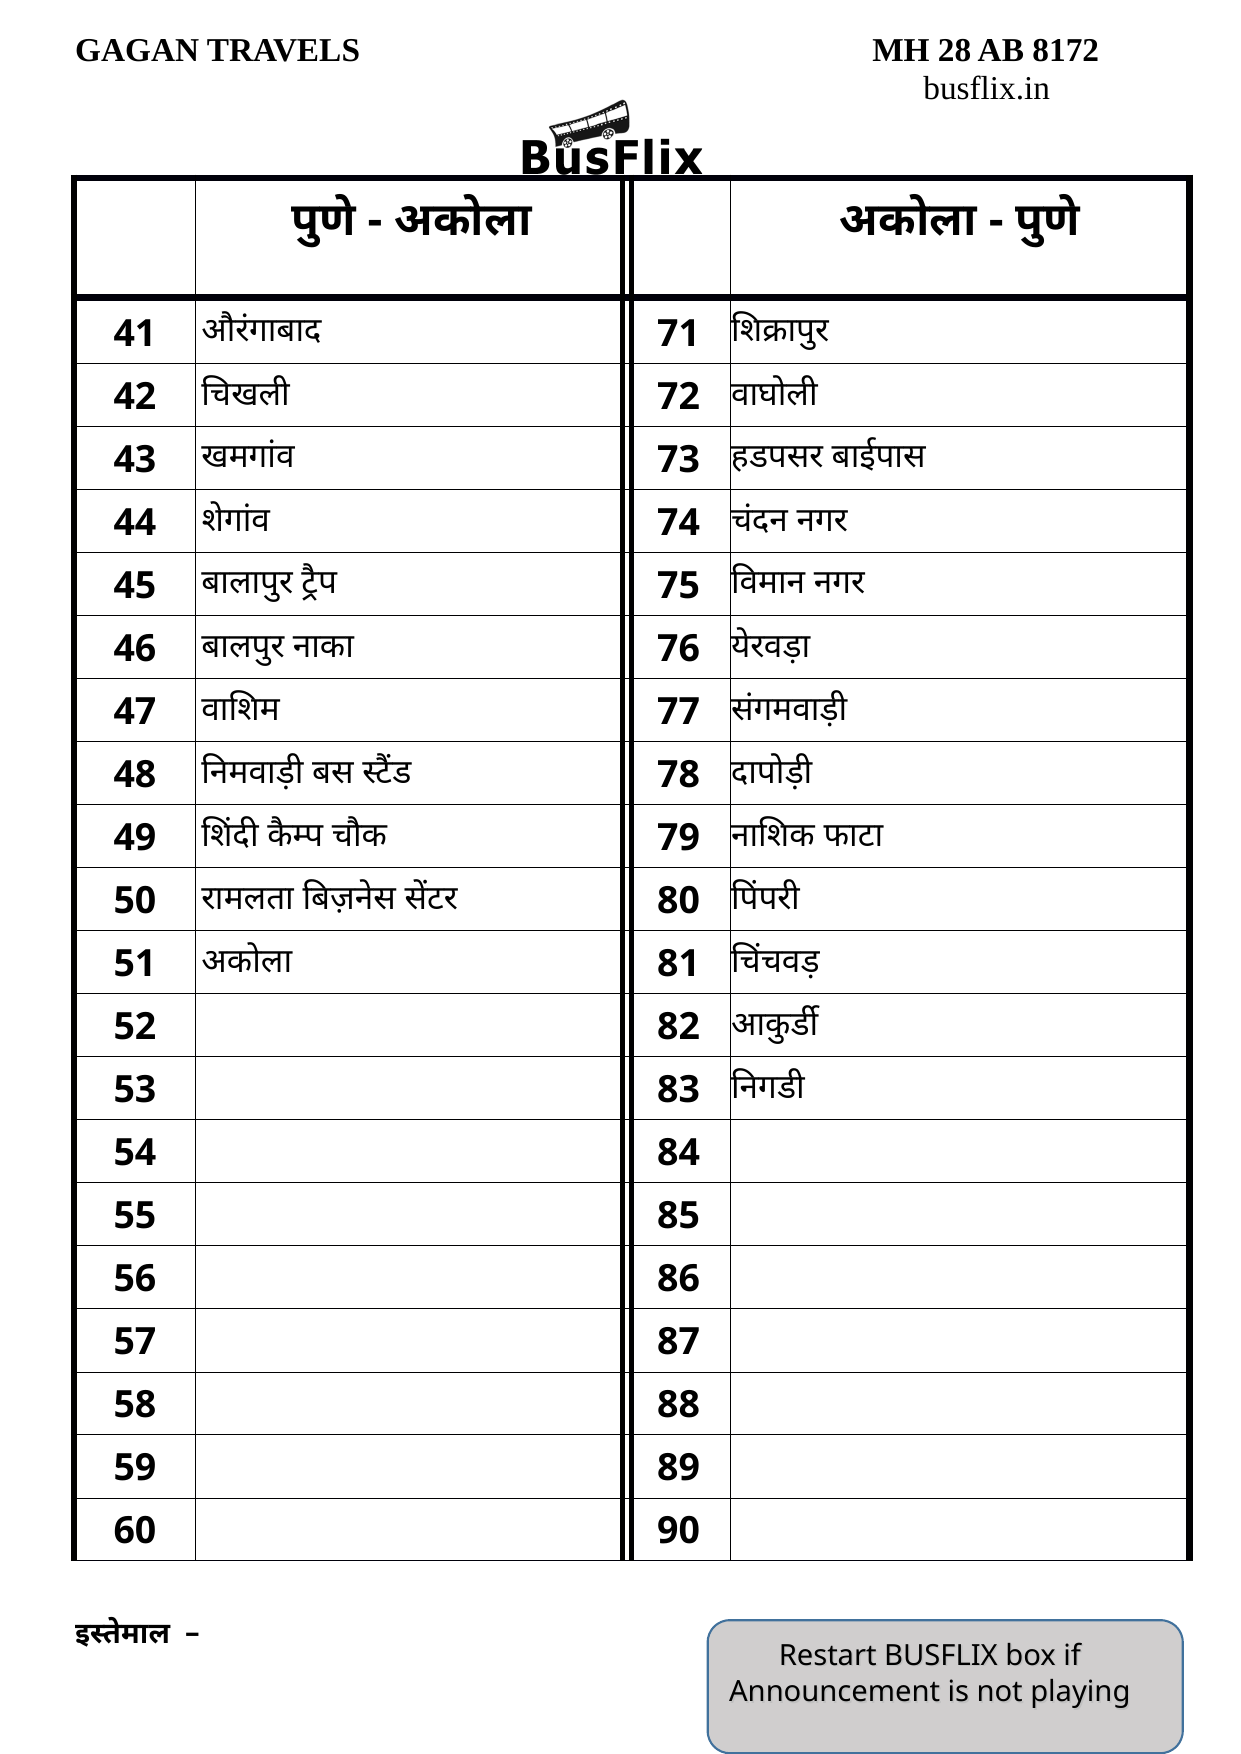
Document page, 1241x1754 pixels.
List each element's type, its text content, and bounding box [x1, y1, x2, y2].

table_cell नाशिक फाटा [731, 805, 1186, 867]
table_cell शेगांव [196, 490, 620, 552]
table_cell चिंचवड़ [731, 931, 1186, 993]
table_cell आकुर्डी [731, 994, 1186, 1056]
table_cell 52 [77, 994, 195, 1056]
table_cell 46 [77, 616, 195, 678]
table_cell निमवाड़ी बस स्टैंड [196, 742, 620, 804]
table_cell 74 [634, 490, 730, 552]
table_cell 51 [77, 931, 195, 993]
table_cell 56 [77, 1246, 195, 1308]
table_cell [731, 1499, 1186, 1560]
table_cell येरवड़ा [731, 616, 1186, 678]
table_cell 53 [77, 1057, 195, 1119]
table_cell [731, 1120, 1186, 1182]
table_cell [731, 1246, 1186, 1308]
table_cell [731, 1373, 1186, 1434]
table_cell पिंपरी [731, 868, 1186, 930]
table_cell [196, 1309, 620, 1371]
table_cell 59 [77, 1435, 195, 1497]
table_cell 88 [634, 1373, 730, 1434]
table_cell 89 [634, 1435, 730, 1497]
table_cell औरंगाबाद [196, 301, 620, 363]
table_cell अकोला [196, 931, 620, 993]
table_cell 79 [634, 805, 730, 867]
table_cell 75 [634, 553, 730, 615]
table_cell 76 [634, 616, 730, 678]
table_cell 72 [634, 364, 730, 426]
table_cell 86 [634, 1246, 730, 1308]
table_cell दापोड़ी [731, 742, 1186, 804]
table_cell 49 [77, 805, 195, 867]
table_cell चंदन नगर [731, 490, 1186, 552]
table_cell 47 [77, 679, 195, 741]
table_cell 82 [634, 994, 730, 1056]
table_cell 90 [634, 1499, 730, 1560]
text इस्तेमाल – [75, 1612, 1165, 1652]
table_cell [196, 1373, 620, 1434]
table_cell संगमवाड़ी [731, 679, 1186, 741]
table_cell निगडी [731, 1057, 1186, 1119]
table_cell बालपुर नाका [196, 616, 620, 678]
table_cell 54 [77, 1120, 195, 1182]
table_cell [196, 1057, 620, 1119]
table_header अकोला - पुणे [731, 181, 1186, 294]
table_cell [731, 1435, 1186, 1497]
table_cell [196, 1183, 620, 1245]
table_cell हडपसर बाईपास [731, 427, 1186, 489]
table_cell 55 [77, 1183, 195, 1245]
table_cell [731, 1183, 1186, 1245]
table_cell 45 [77, 553, 195, 615]
table_cell रामलता बिज़नेस सेंटर [196, 868, 620, 930]
table_cell 83 [634, 1057, 730, 1119]
table_cell [196, 1246, 620, 1308]
table_cell 71 [634, 301, 730, 363]
table_cell 80 [634, 868, 730, 930]
table_cell 84 [634, 1120, 730, 1182]
table_cell 43 [77, 427, 195, 489]
table_cell 44 [77, 490, 195, 552]
table_cell चिखली [196, 364, 620, 426]
table_header [77, 181, 195, 294]
table_cell 85 [634, 1183, 730, 1245]
table_cell [731, 1309, 1186, 1371]
table_cell 57 [77, 1309, 195, 1371]
table_cell 73 [634, 427, 730, 489]
table_cell 87 [634, 1309, 730, 1371]
table_cell 41 [77, 301, 195, 363]
table_cell [196, 1499, 620, 1560]
table_cell 77 [634, 679, 730, 741]
table_cell खमगांव [196, 427, 620, 489]
table_header पुणे - अकोला [196, 181, 620, 294]
table_cell [196, 1435, 620, 1497]
table_cell [196, 994, 620, 1056]
table_cell विमान नगर [731, 553, 1186, 615]
table_cell 78 [634, 742, 730, 804]
table_cell शिक्रापुर [731, 301, 1186, 363]
table_cell 81 [634, 931, 730, 993]
table_cell 60 [77, 1499, 195, 1560]
table_cell बालापुर ट्रैप [196, 553, 620, 615]
table_header [634, 181, 730, 294]
table_cell वाशिम [196, 679, 620, 741]
table_cell 50 [77, 868, 195, 930]
table_cell 42 [77, 364, 195, 426]
table_cell वाघोली [731, 364, 1186, 426]
table_cell 48 [77, 742, 195, 804]
table_cell 58 [77, 1373, 195, 1434]
table_cell शिंदी कैम्प चौक [196, 805, 620, 867]
table_cell [196, 1120, 620, 1182]
